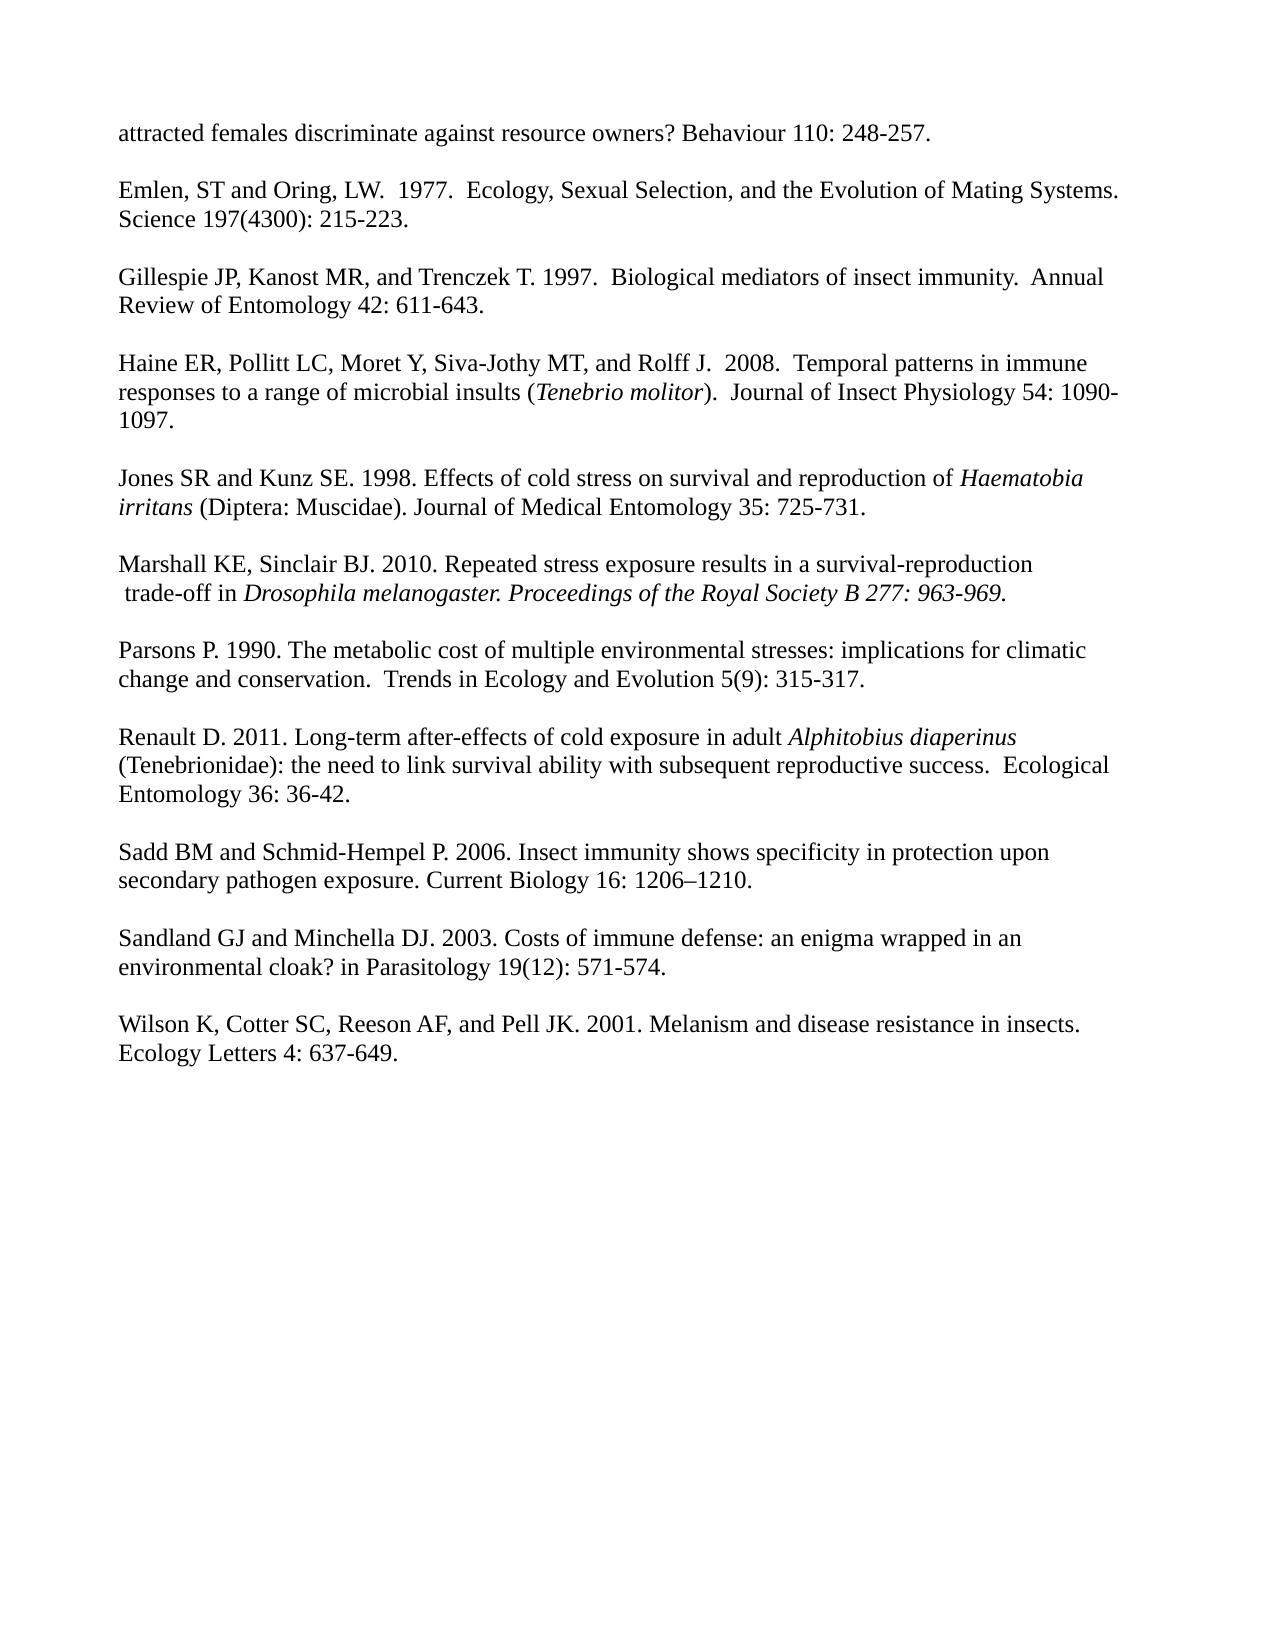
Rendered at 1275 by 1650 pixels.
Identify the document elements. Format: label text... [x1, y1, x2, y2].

text Renault D. 2011. Long-term after-effects of cold exposure in adult Alphitobius diaperinus (Tenebrionidae): the need to link survival ability with subsequent reproductive success. Ecological Entomology 36: 36-42. [118, 722, 1157, 808]
text Gillespie JP, Kanost MR, and Trenczek T. 1997. Biological mediators of insect immunity. Annual Review of Entomology 42: 611-643. [118, 262, 1157, 319]
text Parsons P. 1990. The metabolic cost of multiple environmental stresses: implications for climatic change and conservation. Trends in Ecology and Evolution 5(9): 315-317. [118, 636, 1157, 693]
text Marshall KE, Sinclair BJ. 2010. Repeated stress exposure results in a survival-reproduction [118, 549, 1157, 578]
text Jones SR and Kunz SE. 1998. Effects of cold stress on survival and reproduction of Haematobia irritans (Diptera: Muscidae). Journal of Medical Entomology 35: 725-731. [118, 463, 1157, 521]
text Sandland GJ and Minchella DJ. 2003. Costs of immune defense: an enigma wrapped in an environmental cloak? in Parasitology 19(12): 571-574. [118, 923, 1157, 981]
text Emlen, ST and Oring, LW. 1977. Ecology, Sexual Selection, and the Evolution of Mating Systems. Science 197(4300): 215-223. [118, 176, 1157, 233]
text Wilson K, Cotter SC, Reeson AF, and Pell JK. 2001. Melanism and disease resistance in insects. Ecology Letters 4: 637-649. [118, 1009, 1157, 1067]
text attracted females discriminate against resource owners? Behaviour 110: 248-257. [118, 118, 1157, 147]
text Haine ER, Pollitt LC, Moret Y, Siva-Jothy MT, and Rolff J. 2008. Temporal patterns in immune responses to a range of microbial insults (Tenebrio molitor). Journal of Insect Physiology 54: 1090-1097. [118, 348, 1157, 434]
text trade-off in Drosophila melanogaster. Proceedings of the Royal Society B 277: 963-969. [118, 578, 1157, 607]
text Sadd BM and Schmid-Hempel P. 2006. Insect immunity shows specificity in protection upon secondary pathogen exposure. Current Biology 16: 1206–1210. [118, 837, 1157, 894]
